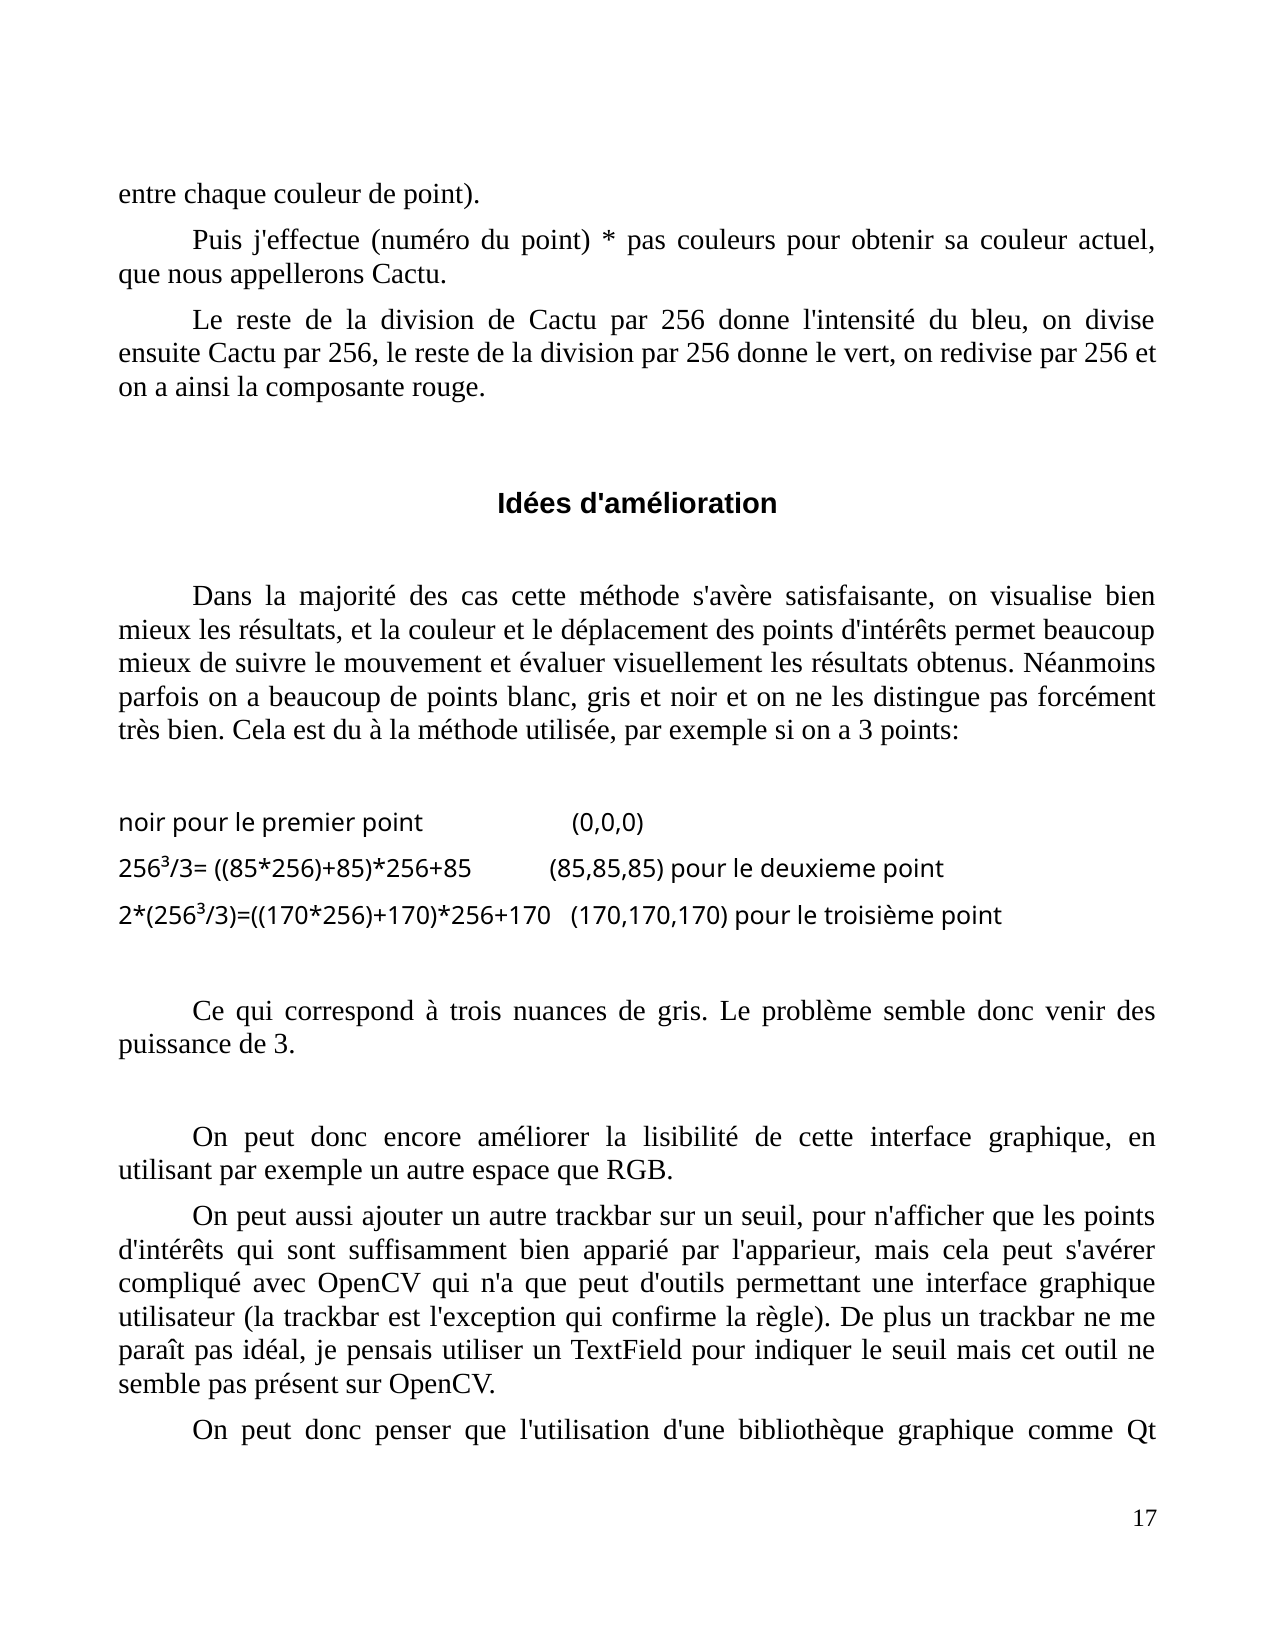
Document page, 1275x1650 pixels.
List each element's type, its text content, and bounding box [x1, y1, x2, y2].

text 256³/3= ((85*256)+85)*256+85 (85,85,85) pour le deuxieme point [118, 851, 1157, 885]
text On peut donc encore améliorer la lisibilité de cette interface graphique, en utilisant par exemple un autre espace que RGB. [118, 1119, 1157, 1186]
text On peut aussi ajouter un autre trackbar sur un seuil, pour n'afficher que les points d'intérêts qui sont suffisamment bien apparié par l'apparieur, mais cela peut s'avérer compliqué avec OpenCV qui n'a que peut d'outils permettant une interface graphique utilisateur (la trackbar est l'exception qui confirme la règle). De plus un trackbar ne me paraît pas idéal, je pensais utiliser un TextField pour indiquer le seuil mais cet outil ne semble pas présent sur OpenCV. [118, 1198, 1157, 1399]
text Puis j'effectue (numéro du point) * pas couleurs pour obtenir sa couleur actuel, que nous appellerons Cactu. [118, 222, 1157, 289]
subtitle Idées d'amélioration [118, 486, 1157, 520]
text Dans la majorité des cas cette méthode s'avère satisfaisante, on visualise bien mieux les résultats, et la couleur et le déplacement des points d'intérêts permet beaucoup mieux de suivre le mouvement et évaluer visuellement les résultats obtenus. Néanmoins parfois on a beaucoup de points blanc, gris et noir et on ne les distingue pas forcément très bien. Cela est du à la méthode utilisée, par exemple si on a 3 points: [118, 578, 1157, 746]
text noir pour le premier point (0,0,0) [118, 804, 1157, 838]
text Le reste de la division de Cactu par 256 donne l'intensité du bleu, on divise ensuite Cactu par 256, le reste de la division par 256 donne le vert, on redivise par 256 et on a ainsi la composante rouge. [118, 302, 1157, 403]
text On peut donc penser que l'utilisation d'une bibliothèque graphique comme Qt [118, 1412, 1157, 1446]
text entre chaque couleur de point). [118, 176, 1157, 210]
text 2*(256³/3)=((170*256)+170)*256+170 (170,170,170) pour le troisième point [118, 898, 1157, 932]
text Ce qui correspond à trois nuances de gris. Le problème semble donc venir des puissance de 3. [118, 991, 1157, 1060]
